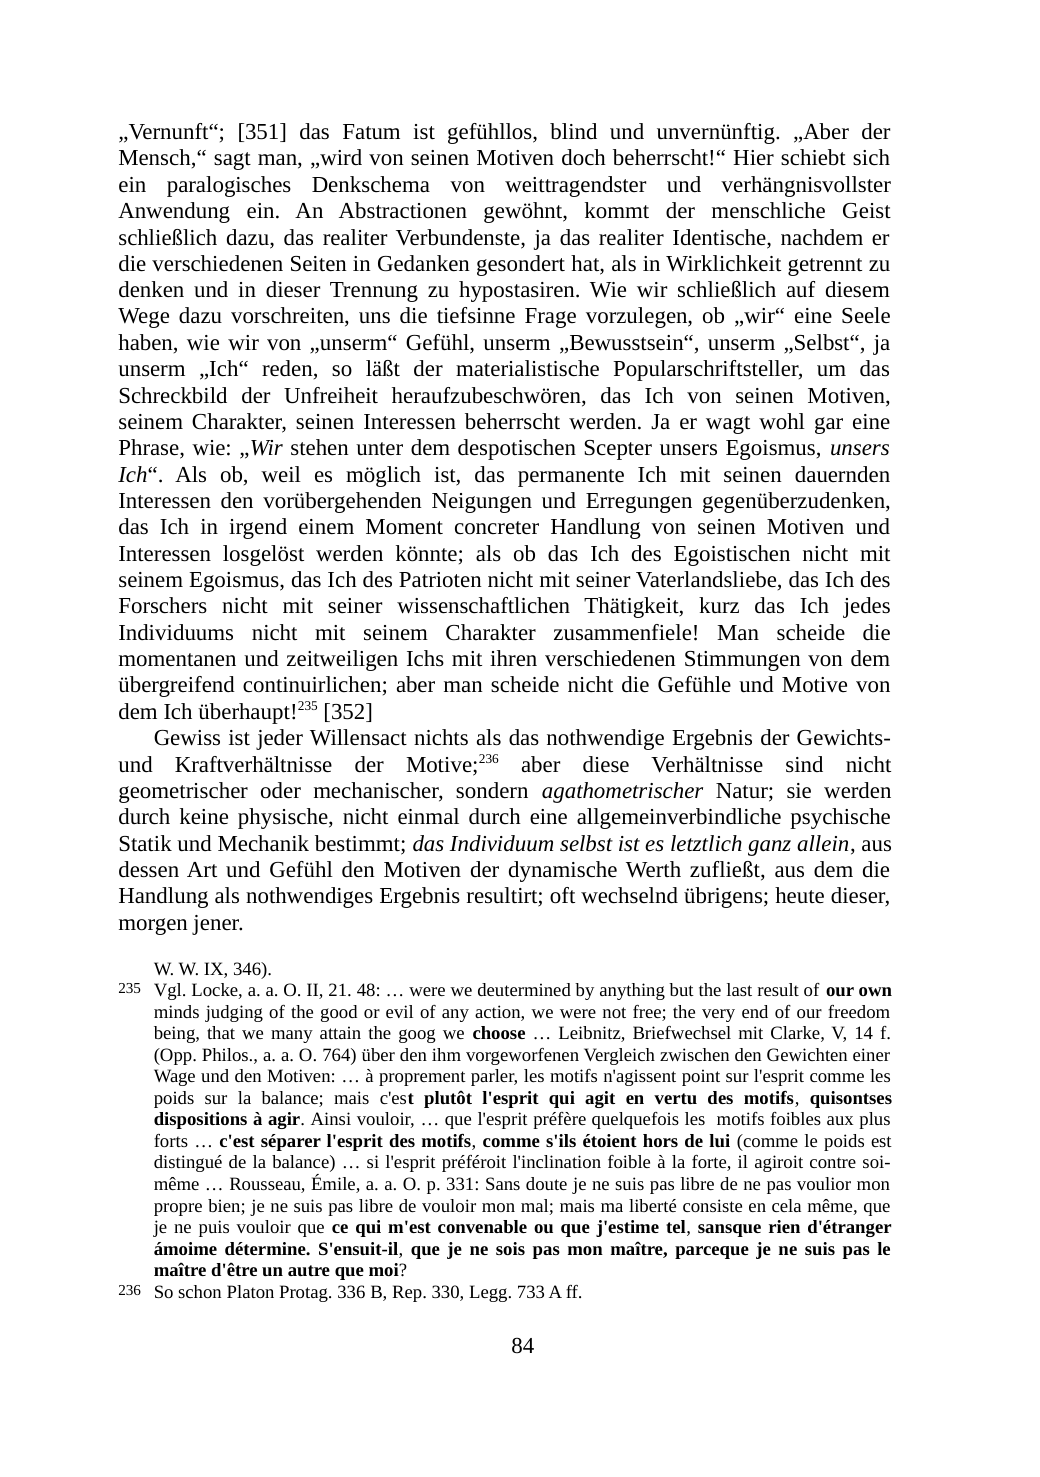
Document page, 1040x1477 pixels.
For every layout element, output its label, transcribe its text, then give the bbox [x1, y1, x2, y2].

text W. W. IX, 346). [118, 957, 892, 979]
text Vgl. Locke, a. a. O. II, 21. 48: … were we deutermined by anything but the last result of our own minds judging of the good or evil of any action, we were not free; the very end of our freedom being, that we many attain the goog we choose … Leibnitz, Briefwechsel mit Clarke, V, 14 f. (Opp. Philos., a. a. O. 764) über den ihm vorgeworfenen Vergleich zwischen den Gewichten einer Wage und den Motiven: … à proprement parler, les motifs n'agissent point sur l'esprit comme les poids sur la balance; mais c'est plutôt l'esprit qui agit en vertu des motifs, quisontses dispositions à agir. Ainsi vouloir, … que l'esprit préfère quelquefois les motifs foibles aux plus forts … c'est séparer l'esprit des motifs, comme s'ils étoient hors de lui (comme le poids est distingué de la balance) … si l'esprit préféroit l'inclination foible à la forte, il agiroit contre soi-même … Rousseau, Émile, a. a. O. p. 331: Sans doute je ne suis pas libre de ne pas voulior mon propre bien; je ne suis pas libre de vouloir mon mal; mais ma liberté consiste en cela même, que je ne puis vouloir que ce qui m'est convenable ou que j'estime tel, sansque rien d'étranger ámoime détermine. S'ensuit-il, que je ne sois pas mon maître, parceque je ne suis pas le maître d'être un autre que moi? [118, 979, 892, 1281]
text „Vernunft“; [351] das Fatum ist gefühllos, blind und unvernünftig. „Aber der Mensch,“ sagt man, „wird von seinen Motiven doch beherrscht!“ Hier schiebt sich ein paralogisches Denkschema von weittragendster und verhängnisvollster Anwendung ein. An Abstractionen gewöhnt, kommt der menschliche Geist schließlich dazu, das realiter Verbundenste, ja das realiter Identische, nachdem er die verschiedenen Seiten in Gedanken gesondert hat, als in Wirklichkeit getrennt zu denken und in dieser Trennung zu hypostasiren. Wie wir schließlich auf diesem Wege dazu vorschreiten, uns die tiefsinne Frage vorzulegen, ob „wir“ eine Seele haben, wie wir von „unserm“ Gefühl, unserm „Bewusstsein“, unserm „Selbst“, ja unserm „Ich“ reden, so läßt der materialistische Popularschriftsteller, um das Schreckbild der Unfreiheit heraufzubeschwören, das Ich von seinen Motiven, seinem Charakter, seinen Interessen beherrscht werden. Ja er wagt wohl gar eine Phrase, wie: „Wir stehen unter dem despotischen Scepter unsers Egoismus, unsers Ich“. Als ob, weil es möglich ist, das permanente Ich mit seinen dauernden Interessen den vorübergehenden Neigungen und Erregungen gegenüberzudenken, das Ich in irgend einem Moment concreter Handlung von seinen Motiven und Interessen losgelöst werden könnte; als ob das Ich des Egoistischen nicht mit seinem Egoismus, das Ich des Patrioten nicht mit seiner Vaterlandsliebe, das Ich des Forschers nicht mit seiner wissenschaftlichen Thätigkeit, kurz das Ich jedes Individuums nicht mit seinem Charakter zusammenfiele! Man scheide die momentanen und zeitweiligen Ichs mit ihren verschiedenen Stimmungen von dem übergreifend continuirlichen; aber man scheide nicht die Gefühle und Motive von dem Ich überhaupt! [352] [118, 118, 892, 724]
text So schon Platon Protag. 336 B, Rep. 330, Legg. 733 A ff. [118, 1281, 892, 1302]
text Gewiss ist jeder Willensact nichts als das nothwendige Ergebnis der Gewichts- und Kraftverhältnisse der Motive; aber diese Verhältnisse sind nicht geometrischer oder mechanischer, sondern agathometrischer Natur; sie werden durch keine physische, nicht einmal durch eine allgemeinverbindliche psychische Statik und Mechanik bestimmt; das Individuum selbst ist es letztlich ganz allein, aus dessen Art und Gefühl den Motiven der dynamische Werth zufließt, aus dem die Handlung als nothwendiges Ergebnis resultirt; oft wechselnd übrigens; heute dieser, morgen jener. [118, 724, 892, 935]
